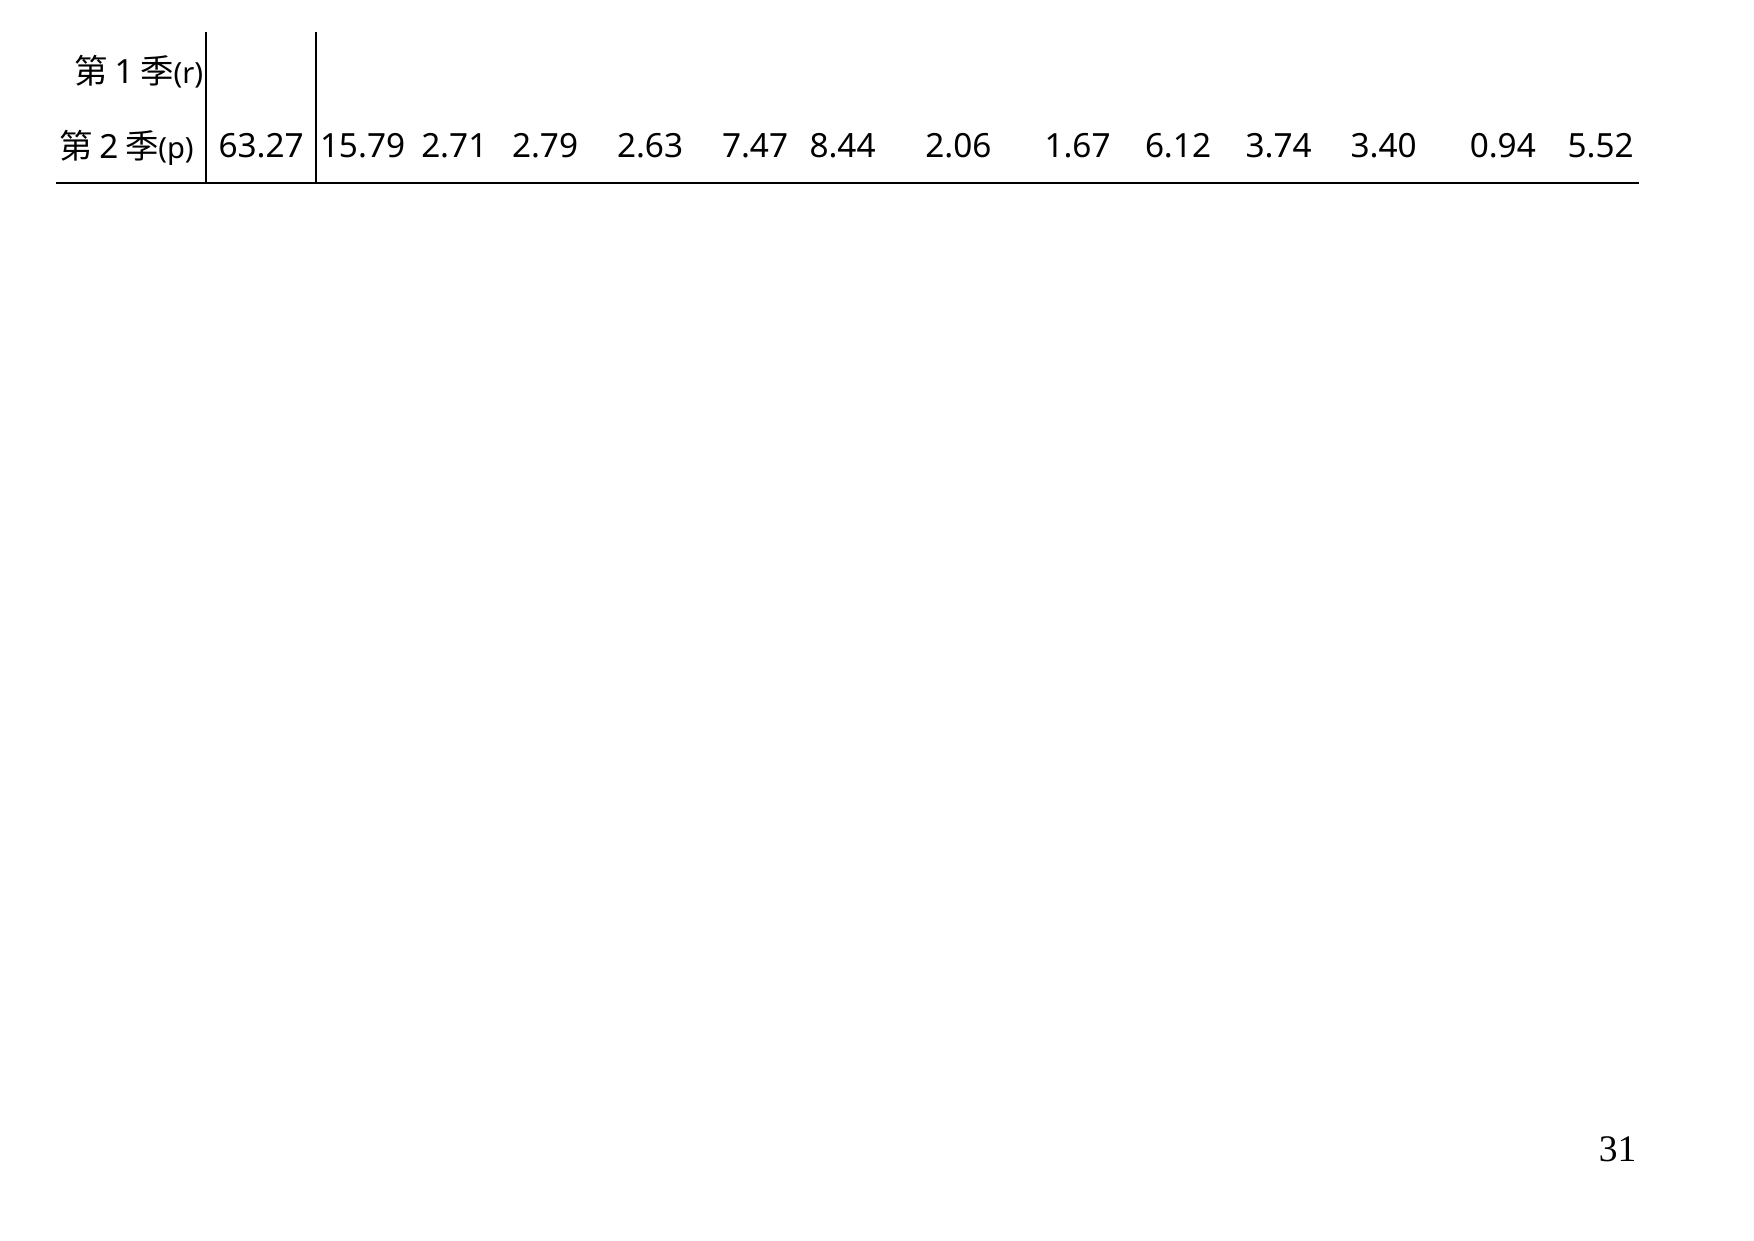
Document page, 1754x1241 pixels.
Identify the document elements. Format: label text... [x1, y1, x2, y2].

table_cell 8.44 [800, 107, 884, 182]
table_cell 63.27 [207, 107, 315, 182]
table_cell 7.47 [710, 107, 800, 182]
table_cell [800, 32, 884, 107]
table_cell [1443, 32, 1562, 107]
table_cell 第1季(r) [56, 32, 205, 107]
table_cell 15.79 [317, 107, 409, 182]
table_cell 3.40 [1324, 107, 1443, 182]
table_cell 2.71 [409, 107, 499, 182]
table_cell 6.12 [1123, 107, 1233, 182]
table_cell 3.74 [1233, 107, 1324, 182]
table_cell [590, 32, 709, 107]
table_cell [409, 32, 499, 107]
table_cell [710, 32, 800, 107]
table_cell 2.06 [885, 107, 1032, 182]
table_cell [1562, 32, 1639, 107]
table_cell [1032, 32, 1123, 107]
table_cell [317, 32, 409, 107]
table_cell [1324, 32, 1443, 107]
table_cell 2.63 [590, 107, 709, 182]
table_cell 5.52 [1562, 107, 1639, 182]
table_cell 2.79 [500, 107, 590, 182]
table_cell [207, 32, 315, 107]
table_cell [885, 32, 1032, 107]
table_cell 第2季(p) [56, 107, 205, 182]
table_cell [1233, 32, 1324, 107]
table_cell 1.67 [1032, 107, 1123, 182]
table_cell [1123, 32, 1233, 107]
table_cell [500, 32, 590, 107]
table_cell 0.94 [1443, 107, 1562, 182]
